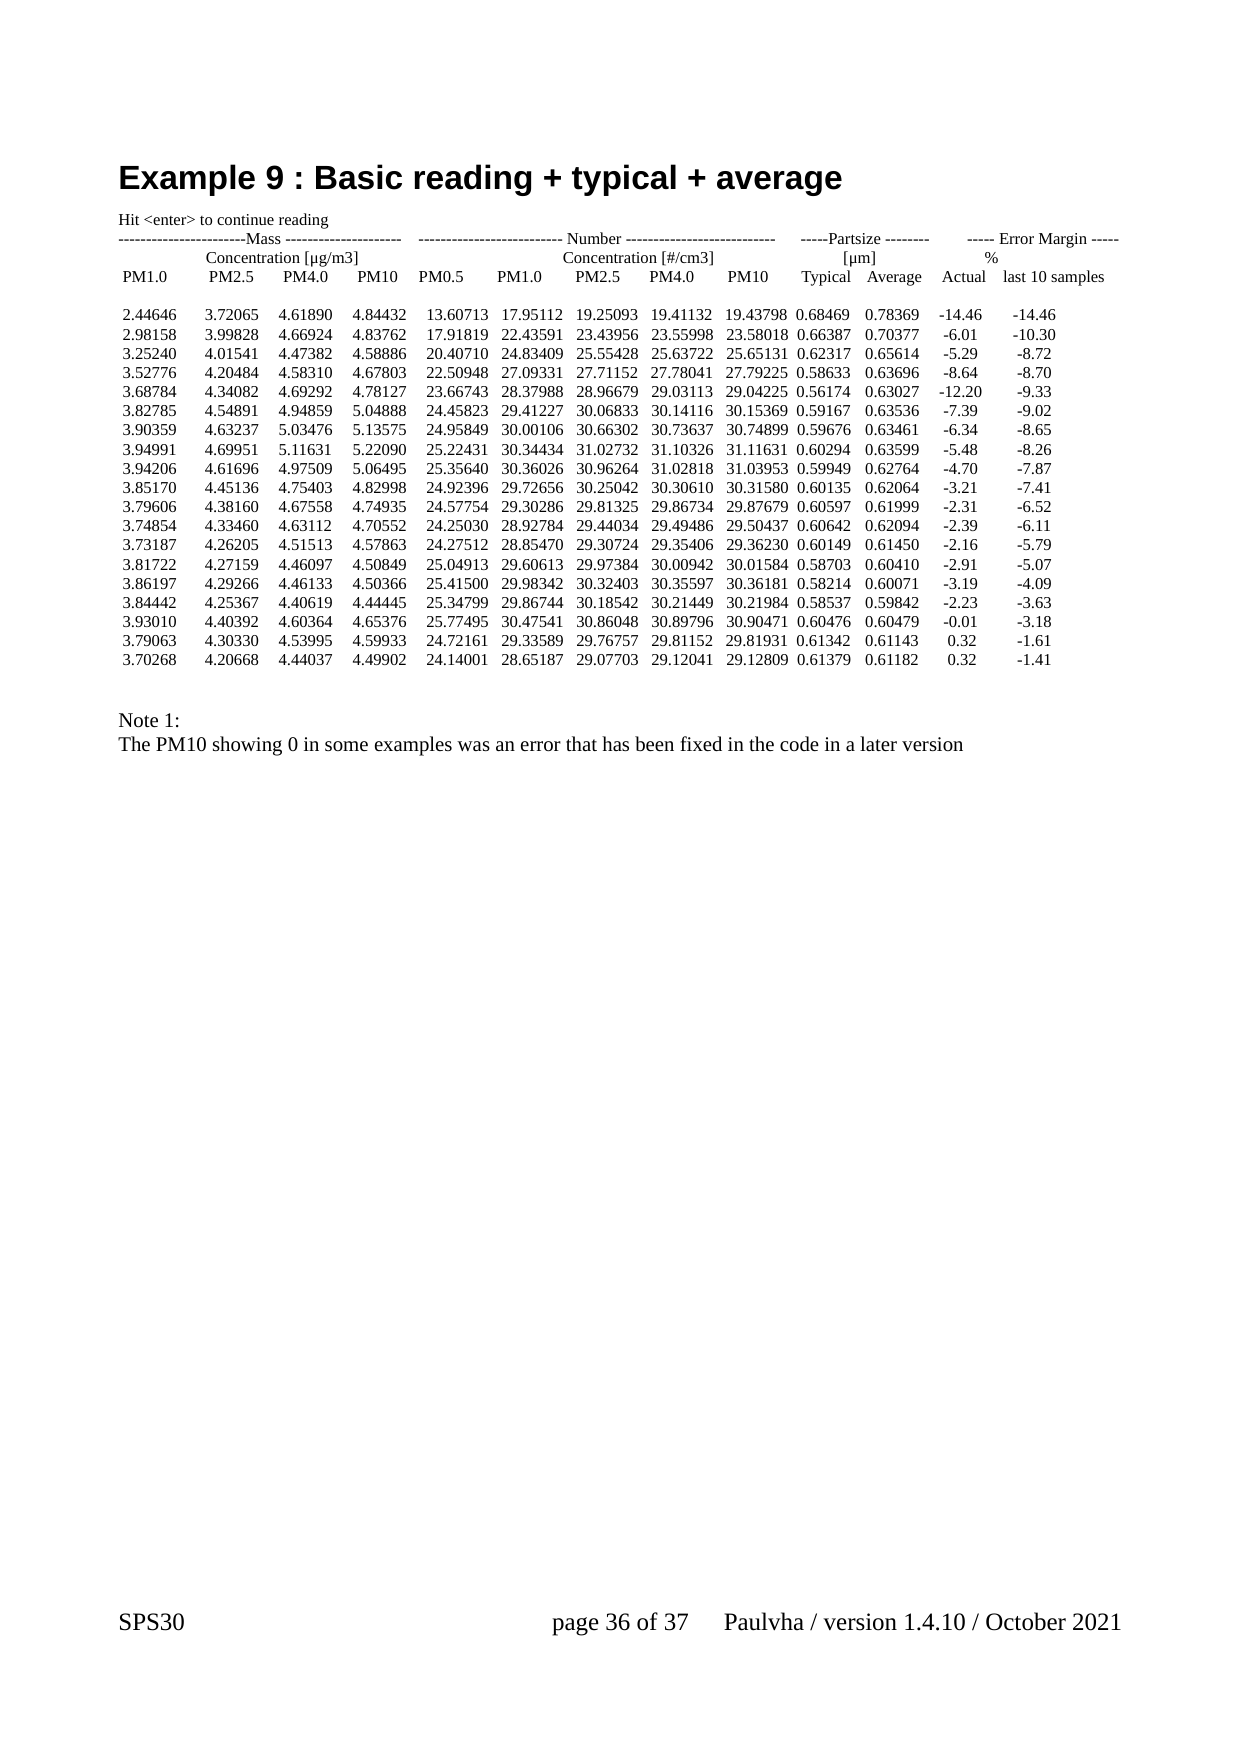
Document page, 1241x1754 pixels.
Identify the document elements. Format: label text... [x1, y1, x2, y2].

text 2.44646 3.72065 4.61890 4.84432 13.60713 17.95112 19.25093 19.41132 19.43798 0.68469 0.78369 -14.46 -14.46 [118, 305, 1122, 324]
text 3.82785 4.54891 4.94859 5.04888 24.45823 29.41227 30.06833 30.14116 30.15369 0.59167 0.63536 -7.39 -9.02 [118, 401, 1122, 420]
text 3.68784 4.34082 4.69292 4.78127 23.66743 28.37988 28.96679 29.03113 29.04225 0.56174 0.63027 -12.20 -9.33 [118, 382, 1122, 401]
text 3.85170 4.45136 4.75403 4.82998 24.92396 29.72656 30.25042 30.30610 30.31580 0.60135 0.62064 -3.21 -7.41 [118, 478, 1122, 497]
text 3.81722 4.27159 4.46097 4.50849 25.04913 29.60613 29.97384 30.00942 30.01584 0.58703 0.60410 -2.91 -5.07 [118, 554, 1122, 573]
text 3.84442 4.25367 4.40619 4.44445 25.34799 29.86744 30.18542 30.21449 30.21984 0.58537 0.59842 -2.23 -3.63 [118, 593, 1122, 612]
text 3.73187 4.26205 4.51513 4.57863 24.27512 28.85470 29.30724 29.35406 29.36230 0.60149 0.61450 -2.16 -5.79 [118, 535, 1122, 554]
text 3.94206 4.61696 4.97509 5.06495 25.35640 30.36026 30.96264 31.02818 31.03953 0.59949 0.62764 -4.70 -7.87 [118, 458, 1122, 478]
text Note 1: [118, 708, 1122, 732]
text Concentration [μg/m3] Concentration [#/cm3] [μm] % [118, 248, 1122, 267]
text 3.94991 4.69951 5.11631 5.22090 25.22431 30.34434 31.02732 31.10326 31.11631 0.60294 0.63599 -5.48 -8.26 [118, 439, 1122, 458]
text The PM10 showing 0 in some examples was an error that has been fixed in the code in a later version [118, 732, 1122, 756]
text 3.70268 4.20668 4.44037 4.49902 24.14001 28.65187 29.07703 29.12041 29.12809 0.61379 0.61182 0.32 -1.41 [118, 650, 1122, 669]
text 3.93010 4.40392 4.60364 4.65376 25.77495 30.47541 30.86048 30.89796 30.90471 0.60476 0.60479 -0.01 -3.18 [118, 612, 1122, 631]
text 3.25240 4.01541 4.47382 4.58886 20.40710 24.83409 25.55428 25.63722 25.65131 0.62317 0.65614 -5.29 -8.72 [118, 343, 1122, 363]
text 3.79063 4.30330 4.53995 4.59933 24.72161 29.33589 29.76757 29.81152 29.81931 0.61342 0.61143 0.32 -1.61 [118, 631, 1122, 650]
text 3.79606 4.38160 4.67558 4.74935 24.57754 29.30286 29.81325 29.86734 29.87679 0.60597 0.61999 -2.31 -6.52 [118, 497, 1122, 516]
text 3.86197 4.29266 4.46133 4.50366 25.41500 29.98342 30.32403 30.35597 30.36181 0.58214 0.60071 -3.19 -4.09 [118, 573, 1122, 593]
text PM1.0 PM2.5 PM4.0 PM10 PM0.5 PM1.0 PM2.5 PM4.0 PM10 Typical Average Actual last 10 samples [118, 267, 1122, 286]
subtitle Example 9 : Basic reading + typical + average [118, 158, 1122, 197]
text 3.90359 4.63237 5.03476 5.13575 24.95849 30.00106 30.66302 30.73637 30.74899 0.59676 0.63461 -6.34 -8.65 [118, 420, 1122, 439]
text 2.98158 3.99828 4.66924 4.83762 17.91819 22.43591 23.43956 23.55998 23.58018 0.66387 0.70377 -6.01 -10.30 [118, 324, 1122, 343]
text Hit <enter> to continue reading [118, 209, 1122, 228]
text 3.52776 4.20484 4.58310 4.67803 22.50948 27.09331 27.71152 27.78041 27.79225 0.58633 0.63696 -8.64 -8.70 [118, 363, 1122, 382]
text 3.74854 4.33460 4.63112 4.70552 24.25030 28.92784 29.44034 29.49486 29.50437 0.60642 0.62094 -2.39 -6.11 [118, 516, 1122, 535]
text -----------------------Mass --------------------- -------------------------- Number --------------------------- -----Partsize -------- ----- Error Margin ----- [118, 228, 1122, 248]
